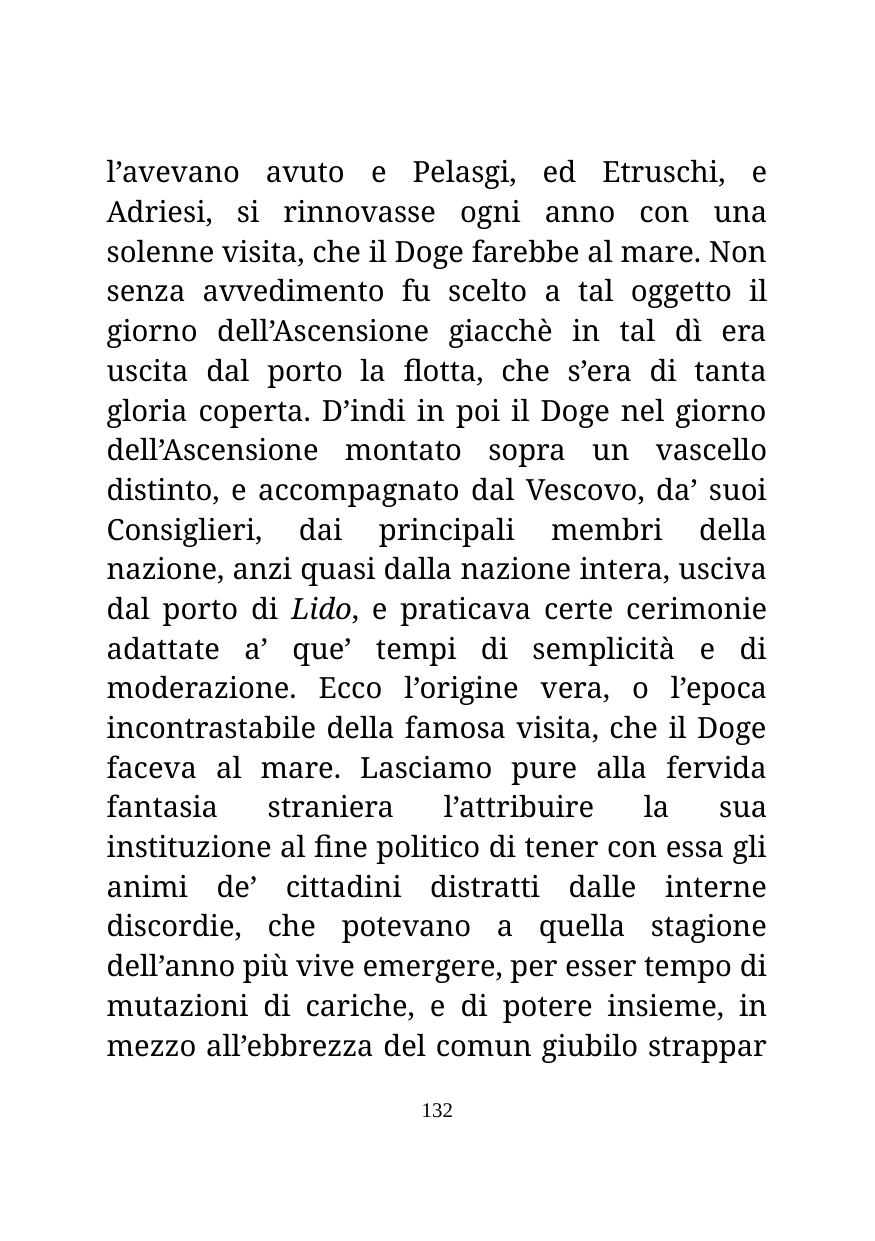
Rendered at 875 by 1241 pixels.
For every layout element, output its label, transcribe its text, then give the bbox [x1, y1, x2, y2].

text l’avevano avuto e Pelasgi, ed Etruschi, e Adriesi, si rinnovasse ogni anno con una solenne visita, che il Doge farebbe al mare. Non senza avvedimento fu scelto a tal oggetto il giorno dell’Ascensione giacchè in tal dì era uscita dal porto la flotta, che s’era di tanta gloria coperta. D’indi in poi il Doge nel giorno dell’Ascensione montato sopra un vascello distinto, e accompagnato dal Vescovo, da’ suoi Consiglieri, dai principali membri della nazione, anzi quasi dalla nazione intera, usciva dal porto di Lido, e praticava certe cerimonie adattate a’ que’ tempi di semplicità e di moderazione. Ecco l’origine vera, o l’epoca incontrastabile della famosa visita, che il Doge faceva al mare. Lasciamo pure alla fervida fantasia straniera l’attribuire la sua instituzione al fine politico di tener con essa gli animi de’ cittadini distratti dalle interne discordie, che potevano a quella stagione dell’anno più vive emergere, per esser tempo di mutazioni di cariche, e di potere insieme, in mezzo all’ebbrezza del comun giubilo strappar [106, 152, 768, 1064]
